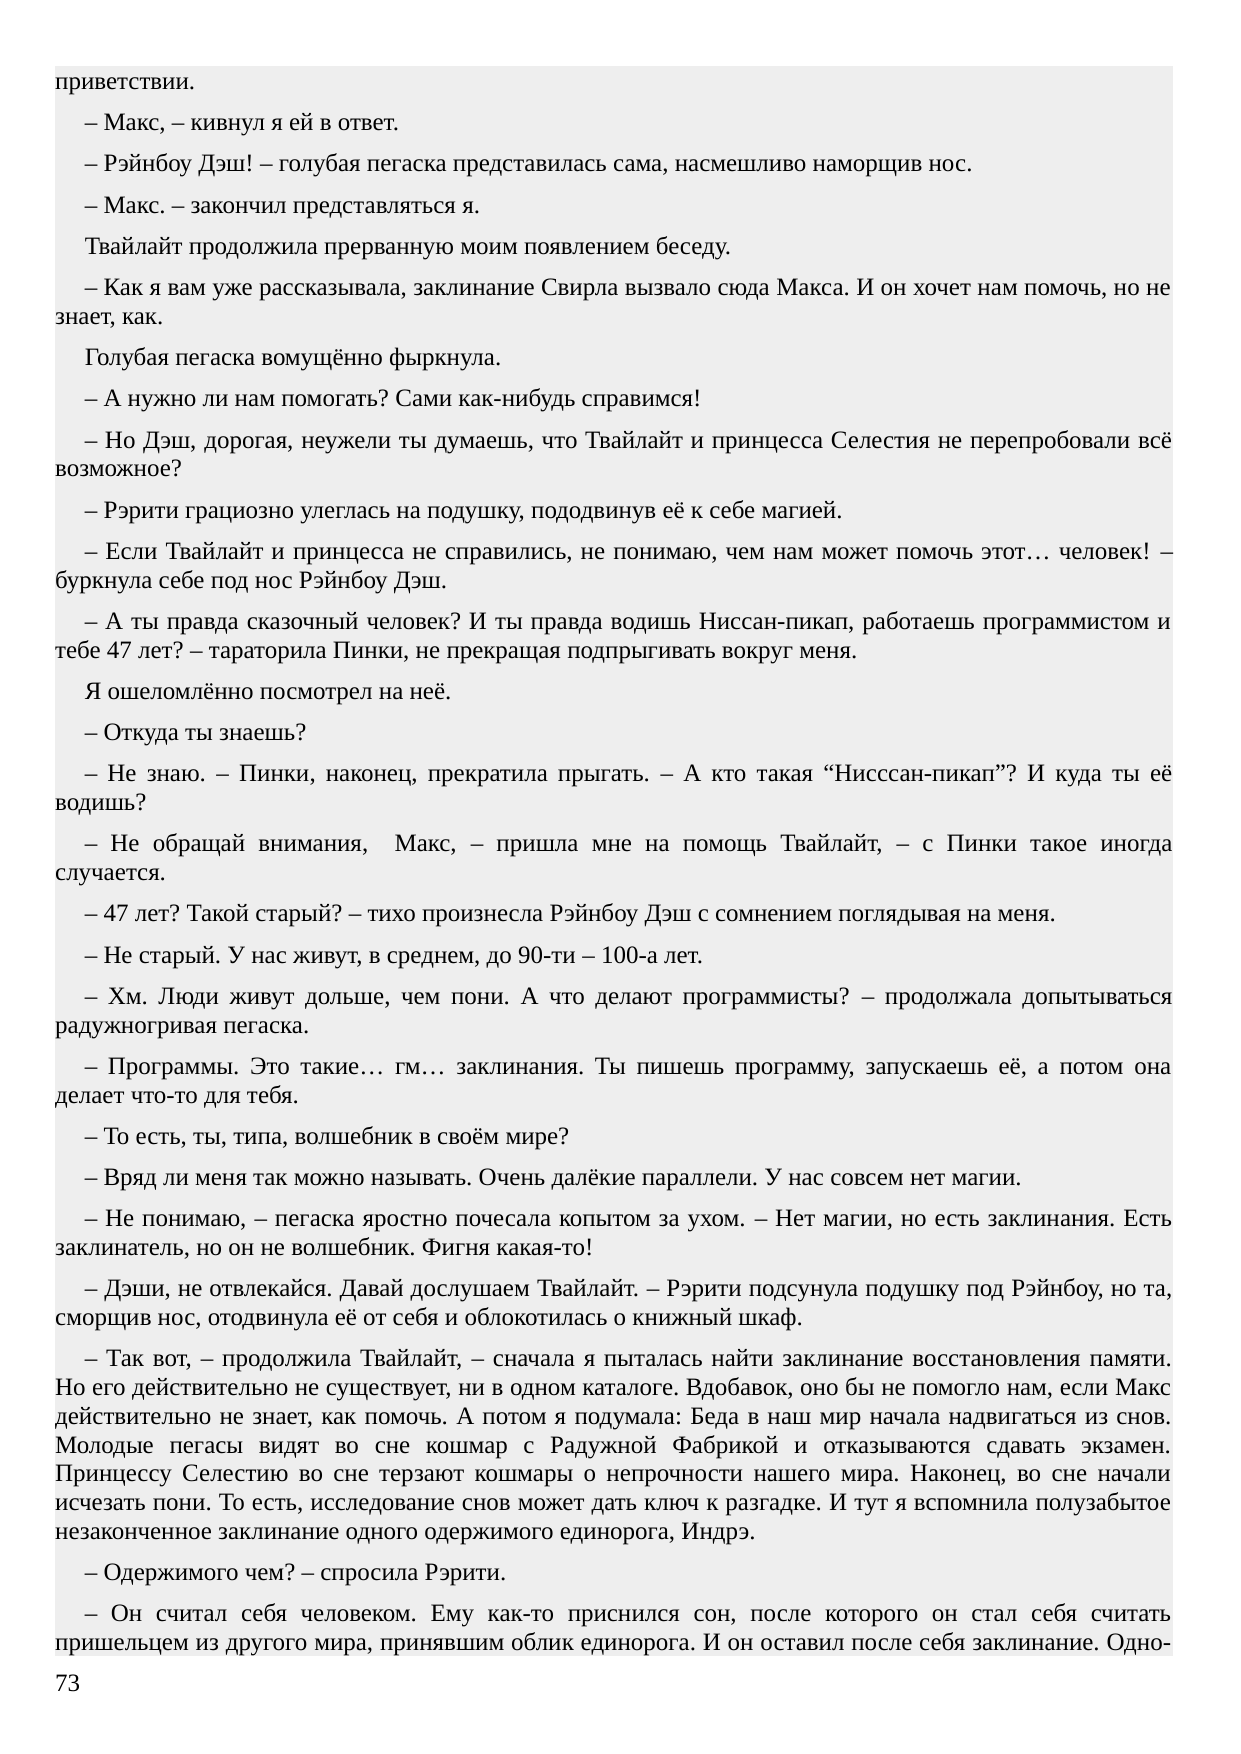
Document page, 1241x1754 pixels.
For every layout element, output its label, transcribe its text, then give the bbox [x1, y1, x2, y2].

text – Он считал себя человеком. Ему как-то приснился сон, после которого он стал себя считать пришельцем из другого мира, принявшим облик единорога. И он оставил после себя заклинание. Одно- [55, 1598, 1173, 1656]
text Твайлайт продолжила прерванную моим появлением беседу. [55, 231, 1173, 260]
text – Откуда ты знаешь? [55, 717, 1173, 746]
text – Не обращай внимания, Макс, – пришла мне на помощь Твайлайт, – с Пинки такое иногда случается. [55, 828, 1173, 886]
text – Так вот, – продолжила Твайлайт, – сначала я пыталась найти заклинание восстановления памяти. Но его действительно не существует, ни в одном каталоге. Вдобавок, оно бы не помогло нам, если Макс действительно не знает, как помочь. А потом я подумала: Беда в наш мир начала надвигаться из снов. Молодые пегасы видят во сне кошмар с Радужной Фабрикой и отказываются сдавать экзамен. Принцессу Селестию во сне терзают кошмары о непрочности нашего мира. Наконец, во сне начали исчезать пони. То есть, исследование снов может дать ключ к разгадке. И тут я вспомнила полузабытое незаконченное заклинание одного одержимого единорога, Индрэ. [55, 1343, 1173, 1545]
text Голубая пегаска вомущённо фыркнула. [55, 342, 1173, 371]
text – Не знаю. – Пинки, наконец, прекратила прыгать. – А кто такая “Нисссан-пикап”? И куда ты её водишь? [55, 758, 1173, 816]
text – Не понимаю, – пегаска яростно почесала копытом за ухом. – Нет магии, но есть заклинания. Есть заклинатель, но он не волшебник. Фигня какая-то! [55, 1203, 1173, 1261]
text – А нужно ли нам помогать? Сами как-нибудь справимся! [55, 383, 1173, 412]
text – Макс, – кивнул я ей в ответ. [55, 107, 1173, 136]
text – 47 лет? Такой старый? – тихо произнесла Рэйнбоу Дэш с сомнением поглядывая на меня. [55, 898, 1173, 927]
text – А ты правда сказочный человек? И ты правда водишь Ниссан-пикап, работаешь программистом и тебе 47 лет? – тараторила Пинки, не прекращая подпрыгивать вокруг меня. [55, 606, 1173, 663]
text – Дэши, не отвлекайся. Давай дослушаем Твайлайт. – Рэрити подсунула подушку под Рэйнбоу, но та, сморщив нос, отодвинула её от себя и облокотилась о книжный шкаф. [55, 1273, 1173, 1331]
text – Вряд ли меня так можно называть. Очень далёкие параллели. У нас совсем нет магии. [55, 1162, 1173, 1191]
text Я ошеломлённо посмотрел на неё. [55, 676, 1173, 705]
text – То есть, ты, типа, волшебник в своём мире? [55, 1121, 1173, 1150]
text – Рэрити грациозно улеглась на подушку, пододвинув её к себе магией. [55, 495, 1173, 523]
text – Макс. – закончил представляться я. [55, 190, 1173, 218]
text – Программы. Это такие… гм… заклинания. Ты пишешь программу, запускаешь её, а потом она делает что-то для тебя. [55, 1051, 1173, 1108]
text – Не старый. У нас живут, в среднем, до 90-ти – 100-а лет. [55, 940, 1173, 968]
text – Хм. Люди живут дольше, чем пони. А что делают программисты? – продолжала допытываться радужногривая пегаска. [55, 981, 1173, 1038]
text – Рэйнбоу Дэш! – голубая пегаска представилась сама, насмешливо наморщив нос. [55, 148, 1173, 177]
text – Если Твайлайт и принцесса не справились, не понимаю, чем нам может помочь этот… человек! – буркнула себе под нос Рэйнбоу Дэш. [55, 536, 1173, 593]
text приветствии. [55, 66, 1173, 95]
text – Как я вам уже рассказывала, заклинание Свирла вызвало сюда Макса. И он хочет нам помочь, но не знает, как. [55, 272, 1173, 330]
text – Но Дэш, дорогая, неужели ты думаешь, что Твайлайт и принцесса Селестия не перепробовали всё возможное? [55, 425, 1173, 482]
text – Одержимого чем? – спросила Рэрити. [55, 1557, 1173, 1586]
